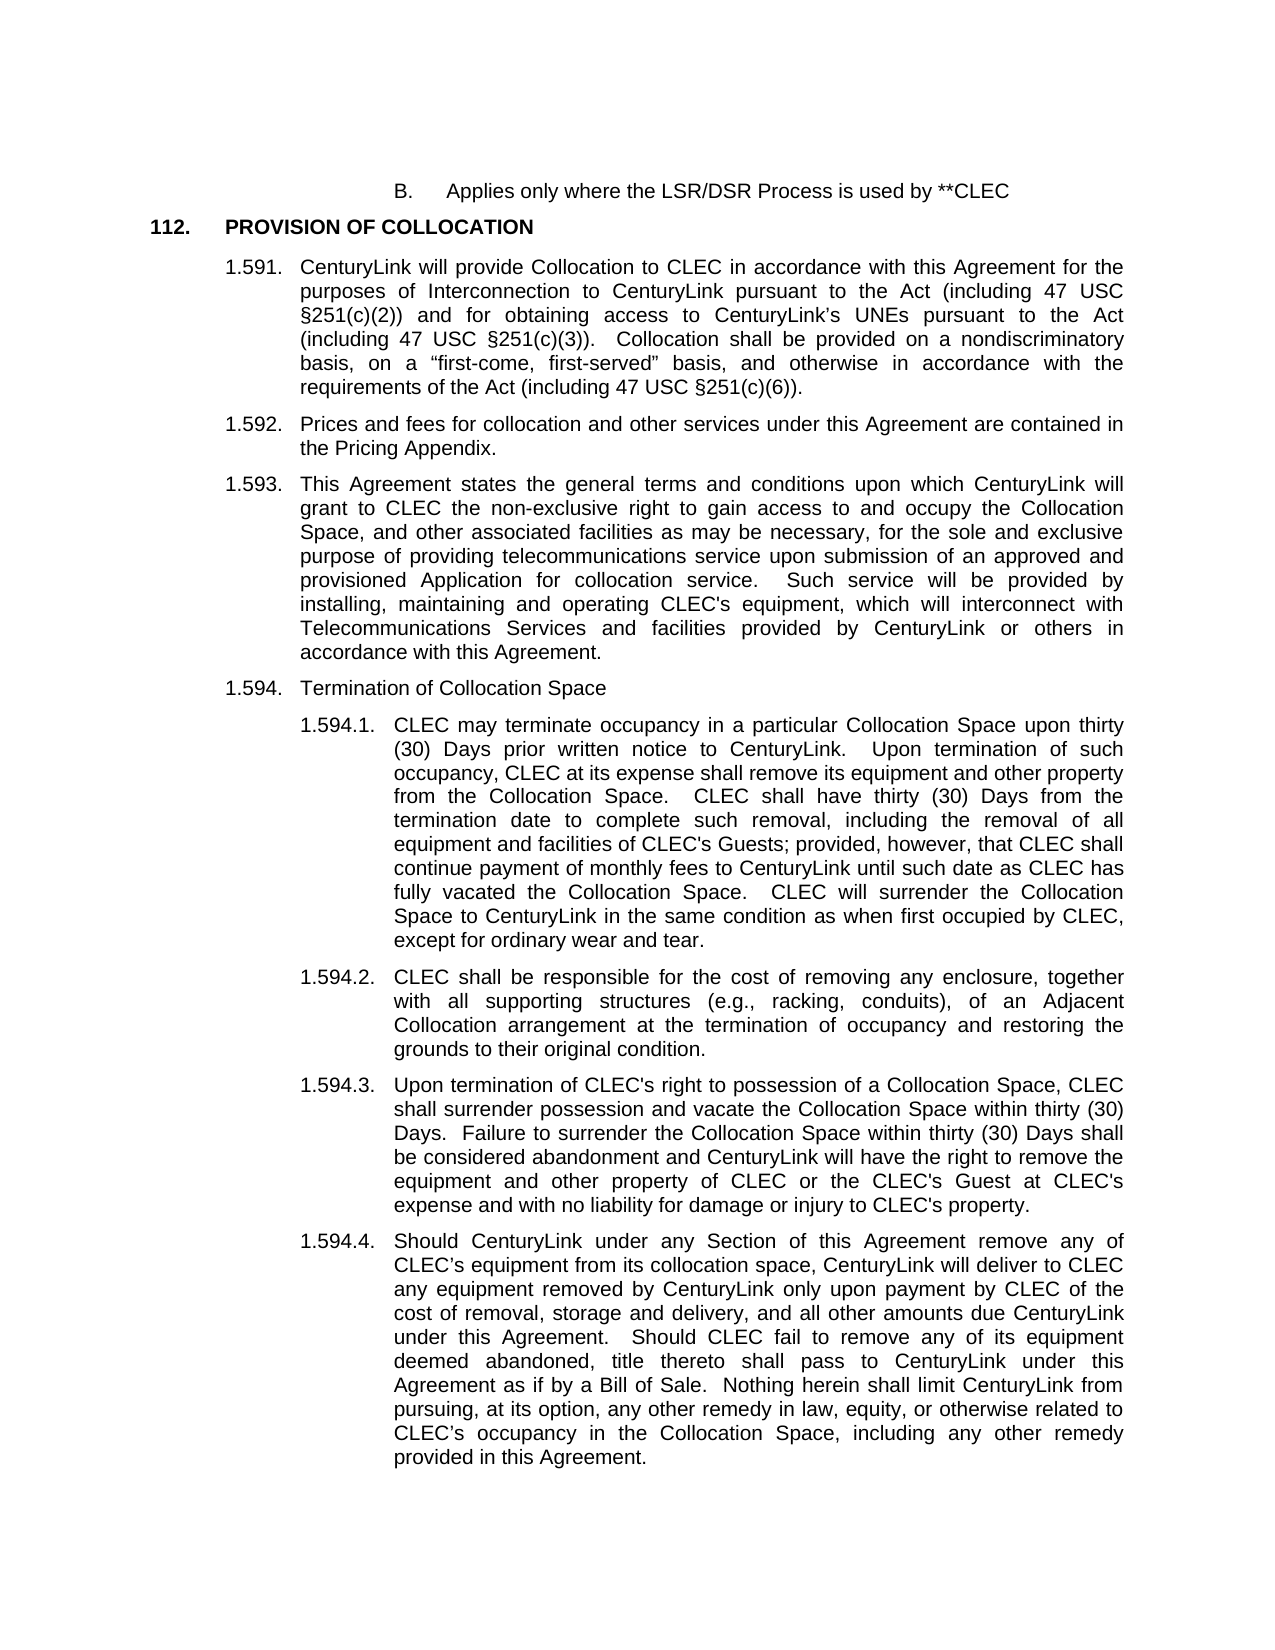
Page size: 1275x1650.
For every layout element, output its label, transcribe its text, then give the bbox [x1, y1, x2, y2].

list CenturyLink will provide Collocation to CLEC in accordance with this Agreement for the purposes of Interconnection to CenturyLink pursuant to the Act (including 47 USC §251(c)(2)) and for obtaining access to CenturyLink’s UNEs pursuant to the Act (including 47 USC §251(c)(3)). Collocation shall be provided on a nondiscriminatory basis, on a “first-come, first-served” basis, and otherwise in accordance with the requirements of the Act (including 47 USC §251(c)(6)). [225, 255, 1125, 399]
list CLEC shall be responsible for the cost of removing any enclosure, together with all supporting structures (e.g., racking, conduits), of an Adjacent Collocation arrangement at the termination of occupancy and restoring the grounds to their original condition. [300, 964, 1125, 1060]
list Applies only where the LSR/DSR Process is used by **CLEC [394, 179, 1125, 203]
list Termination of Collocation Space [225, 676, 1125, 700]
list Prices and fees for collocation and other services under this Agreement are contained in the Pricing Appendix. [225, 411, 1125, 459]
list Should CenturyLink under any Section of this Agreement remove any of CLEC’s equipment from its collocation space, CenturyLink will deliver to CLEC any equipment removed by CenturyLink only upon payment by CLEC of the cost of removal, storage and delivery, and all other amounts due CenturyLink under this Agreement. Should CLEC fail to remove any of its equipment deemed abandoned, title thereto shall pass to CenturyLink under this Agreement as if by a Bill of Sale. Nothing herein shall limit CenturyLink from pursuing, at its option, any other remedy in law, equity, or otherwise related to CLEC’s occupancy in the Collocation Space, including any other remedy provided in this Agreement. [300, 1229, 1125, 1469]
list This Agreement states the general terms and conditions upon which CenturyLink will grant to CLEC the non-exclusive right to gain access to and occupy the Collocation Space, and other associated facilities as may be necessary, for the sole and exclusive purpose of providing telecommunications service upon submission of an approved and provisioned Application for collocation service. Such service will be provided by installing, maintaining and operating CLEC's equipment, which will interconnect with Telecommunications Services and facilities provided by CenturyLink or others in accordance with this Agreement. [225, 472, 1125, 663]
list CLEC may terminate occupancy in a particular Collocation Space upon thirty (30) Days prior written notice to CenturyLink. Upon termination of such occupancy, CLEC at its expense shall remove its equipment and other property from the Collocation Space. CLEC shall have thirty (30) Days from the termination date to complete such removal, including the removal of all equipment and facilities of CLEC's Guests; provided, however, that CLEC shall continue payment of monthly fees to CenturyLink until such date as CLEC has fully vacated the Collocation Space. CLEC will surrender the Collocation Space to CenturyLink in the same condition as when first occupied by CLEC, except for ordinary wear and tear. [300, 712, 1125, 952]
list Upon termination of CLEC's right to possession of a Collocation Space, CLEC shall surrender possession and vacate the Collocation Space within thirty (30) Days. Failure to surrender the Collocation Space within thirty (30) Days shall be considered abandonment and CenturyLink will have the right to remove the equipment and other property of CLEC or the CLEC's Guest at CLEC's expense and with no liability for damage or injury to CLEC's property. [300, 1073, 1125, 1217]
subtitle PROVISION OF COLLOCATION [150, 215, 1125, 239]
